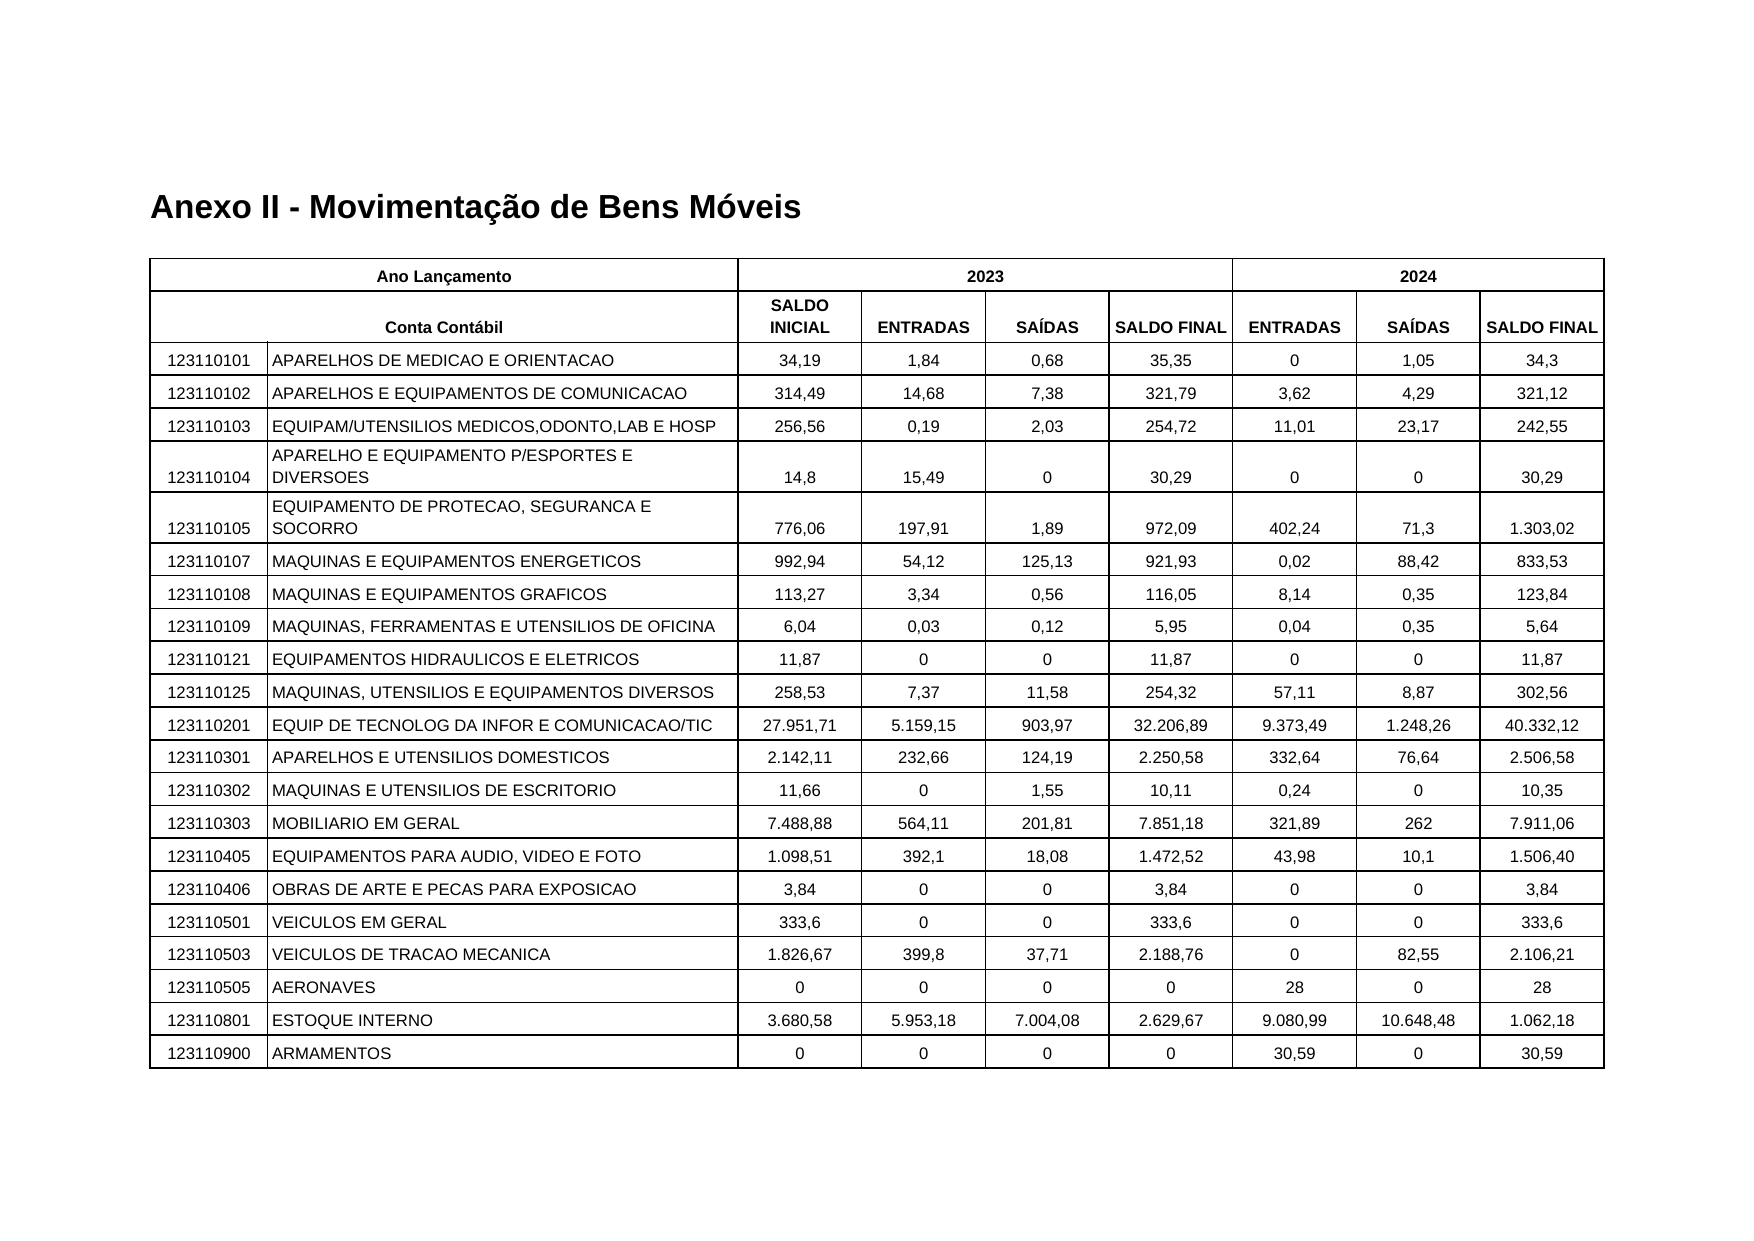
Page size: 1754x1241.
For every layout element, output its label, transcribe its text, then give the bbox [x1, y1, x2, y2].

table_cell 0 [1357, 872, 1479, 903]
table_cell 0 [739, 970, 861, 1001]
table_cell 88,42 [1357, 544, 1479, 575]
table_cell 123110405 [151, 839, 267, 870]
table_cell 201,81 [986, 806, 1108, 837]
table_header Ano Lançamento [151, 259, 737, 290]
table_cell 332,64 [1233, 741, 1356, 772]
table_cell 0 [1357, 642, 1479, 673]
table_cell 30,59 [1233, 1036, 1356, 1067]
table_cell 11,87 [739, 642, 861, 673]
table_cell 7.004,08 [986, 1003, 1108, 1034]
table_cell OBRAS DE ARTE E PECAS PARA EXPOSICAO [268, 872, 737, 903]
table_cell 5,95 [1110, 609, 1232, 640]
table_cell 18,08 [986, 839, 1108, 870]
table_cell 123110109 [151, 609, 267, 640]
table_cell ESTOQUE INTERNO [268, 1003, 737, 1034]
table_cell 1.248,26 [1357, 708, 1479, 739]
table_cell 123110104 [151, 442, 267, 491]
table_header 2023 [739, 259, 1232, 290]
table_cell APARELHO E EQUIPAMENTO P/ESPORTES E DIVERSOES [268, 442, 737, 491]
table_cell 258,53 [739, 675, 861, 706]
table_cell 5,64 [1481, 609, 1603, 640]
table_cell 57,11 [1233, 675, 1356, 706]
table_cell VEICULOS DE TRACAO MECANICA [268, 937, 737, 968]
table_cell 333,6 [739, 905, 861, 936]
table_cell 0 [862, 773, 985, 804]
table_cell 0 [862, 872, 985, 903]
table_cell 333,6 [1481, 905, 1603, 936]
table_cell 0 [1233, 442, 1356, 491]
table_cell 321,89 [1233, 806, 1356, 837]
table_cell 1.062,18 [1481, 1003, 1603, 1034]
table_cell 242,55 [1481, 409, 1603, 440]
table_cell 0 [1233, 905, 1356, 936]
table_cell 564,11 [862, 806, 985, 837]
table_cell 37,71 [986, 937, 1108, 968]
table_cell 0 [986, 642, 1108, 673]
table_cell MAQUINAS, FERRAMENTAS E UTENSILIOS DE OFICINA [268, 609, 737, 640]
table_cell 0,04 [1233, 609, 1356, 640]
table_cell EQUIPAMENTO DE PROTECAO, SEGURANCA E SOCORRO [268, 493, 737, 542]
table_cell 402,24 [1233, 493, 1356, 542]
table_cell EQUIPAMENTOS PARA AUDIO, VIDEO E FOTO [268, 839, 737, 870]
table_cell 321,12 [1481, 376, 1603, 407]
table_cell 123110406 [151, 872, 267, 903]
table_cell 6,04 [739, 609, 861, 640]
table_cell 0 [986, 970, 1108, 1001]
table_cell ENTRADAS [862, 292, 985, 341]
table_cell 30,29 [1110, 442, 1232, 491]
table_cell EQUIPAM/UTENSILIOS MEDICOS,ODONTO,LAB E HOSP [268, 409, 737, 440]
table_cell 7,37 [862, 675, 985, 706]
table_cell 1,84 [862, 343, 985, 374]
table_cell 15,49 [862, 442, 985, 491]
table_cell 1,55 [986, 773, 1108, 804]
table_cell 0 [1110, 1036, 1232, 1067]
table_cell 302,56 [1481, 675, 1603, 706]
table_cell 4,29 [1357, 376, 1479, 407]
table_cell 2.188,76 [1110, 937, 1232, 968]
table_cell 11,01 [1233, 409, 1356, 440]
table_cell 0,24 [1233, 773, 1356, 804]
table_cell 333,6 [1110, 905, 1232, 936]
table_cell 232,66 [862, 741, 985, 772]
table_cell 11,66 [739, 773, 861, 804]
table_cell 2.629,67 [1110, 1003, 1232, 1034]
table_cell 7,38 [986, 376, 1108, 407]
table_cell 43,98 [1233, 839, 1356, 870]
table_cell 0 [986, 442, 1108, 491]
table_cell 3,62 [1233, 376, 1356, 407]
table_cell 254,72 [1110, 409, 1232, 440]
table_cell 28 [1233, 970, 1356, 1001]
table_cell 2.142,11 [739, 741, 861, 772]
table_cell 123110102 [151, 376, 267, 407]
table_cell 125,13 [986, 544, 1108, 575]
table_cell 0,03 [862, 609, 985, 640]
table_cell 262 [1357, 806, 1479, 837]
table_cell 9.373,49 [1233, 708, 1356, 739]
table_cell 0,12 [986, 609, 1108, 640]
table_cell 399,8 [862, 937, 985, 968]
table_cell 123110107 [151, 544, 267, 575]
table_cell 27.951,71 [739, 708, 861, 739]
table_cell 14,68 [862, 376, 985, 407]
table_cell SAÍDAS [986, 292, 1108, 341]
table_cell MAQUINAS E UTENSILIOS DE ESCRITORIO [268, 773, 737, 804]
table_cell SALDO INICIAL [739, 292, 861, 341]
table_cell 1.472,52 [1110, 839, 1232, 870]
table_cell 10,11 [1110, 773, 1232, 804]
table_cell 11,87 [1110, 642, 1232, 673]
table_cell 0,19 [862, 409, 985, 440]
table_cell 0 [986, 872, 1108, 903]
table_cell 123110302 [151, 773, 267, 804]
table_cell 30,59 [1481, 1036, 1603, 1067]
table_cell ENTRADAS [1233, 292, 1356, 341]
table_cell 40.332,12 [1481, 708, 1603, 739]
table_cell MOBILIARIO EM GERAL [268, 806, 737, 837]
table_cell 123110105 [151, 493, 267, 542]
table_cell SAÍDAS [1357, 292, 1479, 341]
table_cell 392,1 [862, 839, 985, 870]
table_cell 123110201 [151, 708, 267, 739]
table_cell 7.911,06 [1481, 806, 1603, 837]
table_cell 123110505 [151, 970, 267, 1001]
table_cell 0 [862, 642, 985, 673]
table_cell 3,34 [862, 576, 985, 608]
table_cell 23,17 [1357, 409, 1479, 440]
table_cell 0 [1357, 442, 1479, 491]
table_cell 321,79 [1110, 376, 1232, 407]
table_cell 76,64 [1357, 741, 1479, 772]
table_cell 82,55 [1357, 937, 1479, 968]
table_cell 0 [862, 1036, 985, 1067]
table_cell 992,94 [739, 544, 861, 575]
table_cell 35,35 [1110, 343, 1232, 374]
table_cell 116,05 [1110, 576, 1232, 608]
table_cell 113,27 [739, 576, 861, 608]
table_cell 1.826,67 [739, 937, 861, 968]
table_cell 10,1 [1357, 839, 1479, 870]
table_cell ARMAMENTOS [268, 1036, 737, 1067]
table_cell 5.159,15 [862, 708, 985, 739]
table_cell 3,84 [739, 872, 861, 903]
table_cell VEICULOS EM GERAL [268, 905, 737, 936]
table_cell 2.106,21 [1481, 937, 1603, 968]
table_cell 0 [1233, 937, 1356, 968]
table_cell 123110303 [151, 806, 267, 837]
table_header 2024 [1233, 259, 1603, 290]
table_cell 0,56 [986, 576, 1108, 608]
table_cell 2.506,58 [1481, 741, 1603, 772]
table_cell 7.488,88 [739, 806, 861, 837]
table_cell 1,89 [986, 493, 1108, 542]
table_cell 0 [1357, 905, 1479, 936]
table_cell EQUIP DE TECNOLOG DA INFOR E COMUNICACAO/TIC [268, 708, 737, 739]
table_cell 0 [1357, 970, 1479, 1001]
table_cell 8,14 [1233, 576, 1356, 608]
table_cell 8,87 [1357, 675, 1479, 706]
table_cell 1.506,40 [1481, 839, 1603, 870]
table_cell 1,05 [1357, 343, 1479, 374]
table_cell 10,35 [1481, 773, 1603, 804]
table_cell 10.648,48 [1357, 1003, 1479, 1034]
table_cell 0,35 [1357, 576, 1479, 608]
table_cell 776,06 [739, 493, 861, 542]
table_cell 1.098,51 [739, 839, 861, 870]
table_cell 11,87 [1481, 642, 1603, 673]
table_cell 197,91 [862, 493, 985, 542]
table_cell 30,29 [1481, 442, 1603, 491]
table_cell 1.303,02 [1481, 493, 1603, 542]
table_cell 123110301 [151, 741, 267, 772]
table_cell 123110503 [151, 937, 267, 968]
table_cell 34,3 [1481, 343, 1603, 374]
table_cell 256,56 [739, 409, 861, 440]
table_cell 123110801 [151, 1003, 267, 1034]
table_cell 14,8 [739, 442, 861, 491]
table_cell 123110121 [151, 642, 267, 673]
table_cell 921,93 [1110, 544, 1232, 575]
table_cell AERONAVES [268, 970, 737, 1001]
table_cell SALDO FINAL [1481, 292, 1603, 341]
table_cell APARELHOS E EQUIPAMENTOS DE COMUNICACAO [268, 376, 737, 407]
table_cell SALDO FINAL [1110, 292, 1232, 341]
table_cell 32.206,89 [1110, 708, 1232, 739]
table_cell 124,19 [986, 741, 1108, 772]
table_cell 833,53 [1481, 544, 1603, 575]
table_cell 123110101 [151, 343, 267, 374]
table_cell 0 [1233, 872, 1356, 903]
table_cell 123110103 [151, 409, 267, 440]
table_cell 28 [1481, 970, 1603, 1001]
table_cell 0,35 [1357, 609, 1479, 640]
table_cell 71,3 [1357, 493, 1479, 542]
table_cell 5.953,18 [862, 1003, 985, 1034]
table_cell 3.680,58 [739, 1003, 861, 1034]
table_cell 0,02 [1233, 544, 1356, 575]
table_cell 11,58 [986, 675, 1108, 706]
table_cell APARELHOS DE MEDICAO E ORIENTACAO [268, 343, 737, 374]
table_cell 0 [1110, 970, 1232, 1001]
table_cell 123110125 [151, 675, 267, 706]
table_cell 123110108 [151, 576, 267, 608]
table_cell 3,84 [1481, 872, 1603, 903]
table_cell 0 [739, 1036, 861, 1067]
table_cell 123,84 [1481, 576, 1603, 608]
table_cell 123110900 [151, 1036, 267, 1067]
table_cell 972,09 [1110, 493, 1232, 542]
table_cell 2,03 [986, 409, 1108, 440]
table_cell 0 [986, 905, 1108, 936]
table_cell MAQUINAS E EQUIPAMENTOS GRAFICOS [268, 576, 737, 608]
table_cell 123110501 [151, 905, 267, 936]
table_cell 0 [986, 1036, 1108, 1067]
table_cell APARELHOS E UTENSILIOS DOMESTICOS [268, 741, 737, 772]
table_cell 7.851,18 [1110, 806, 1232, 837]
table_cell 2.250,58 [1110, 741, 1232, 772]
table_cell 0,68 [986, 343, 1108, 374]
table_cell 0 [1357, 1036, 1479, 1067]
table_cell 0 [862, 905, 985, 936]
table_cell 903,97 [986, 708, 1108, 739]
table_cell 314,49 [739, 376, 861, 407]
table_cell MAQUINAS E EQUIPAMENTOS ENERGETICOS [268, 544, 737, 575]
table_cell 254,32 [1110, 675, 1232, 706]
table_cell 0 [1233, 343, 1356, 374]
table_cell 0 [862, 970, 985, 1001]
table_cell 54,12 [862, 544, 985, 575]
table_cell Conta Contábil [151, 292, 737, 341]
table_cell 34,19 [739, 343, 861, 374]
table_cell EQUIPAMENTOS HIDRAULICOS E ELETRICOS [268, 642, 737, 673]
table_cell 9.080,99 [1233, 1003, 1356, 1034]
table_cell 0 [1233, 642, 1356, 673]
table_cell 0 [1357, 773, 1479, 804]
table_cell MAQUINAS, UTENSILIOS E EQUIPAMENTOS DIVERSOS [268, 675, 737, 706]
table_cell 3,84 [1110, 872, 1232, 903]
subtitle Anexo II - Movimentação de Bens Móveis [150, 187, 1604, 226]
